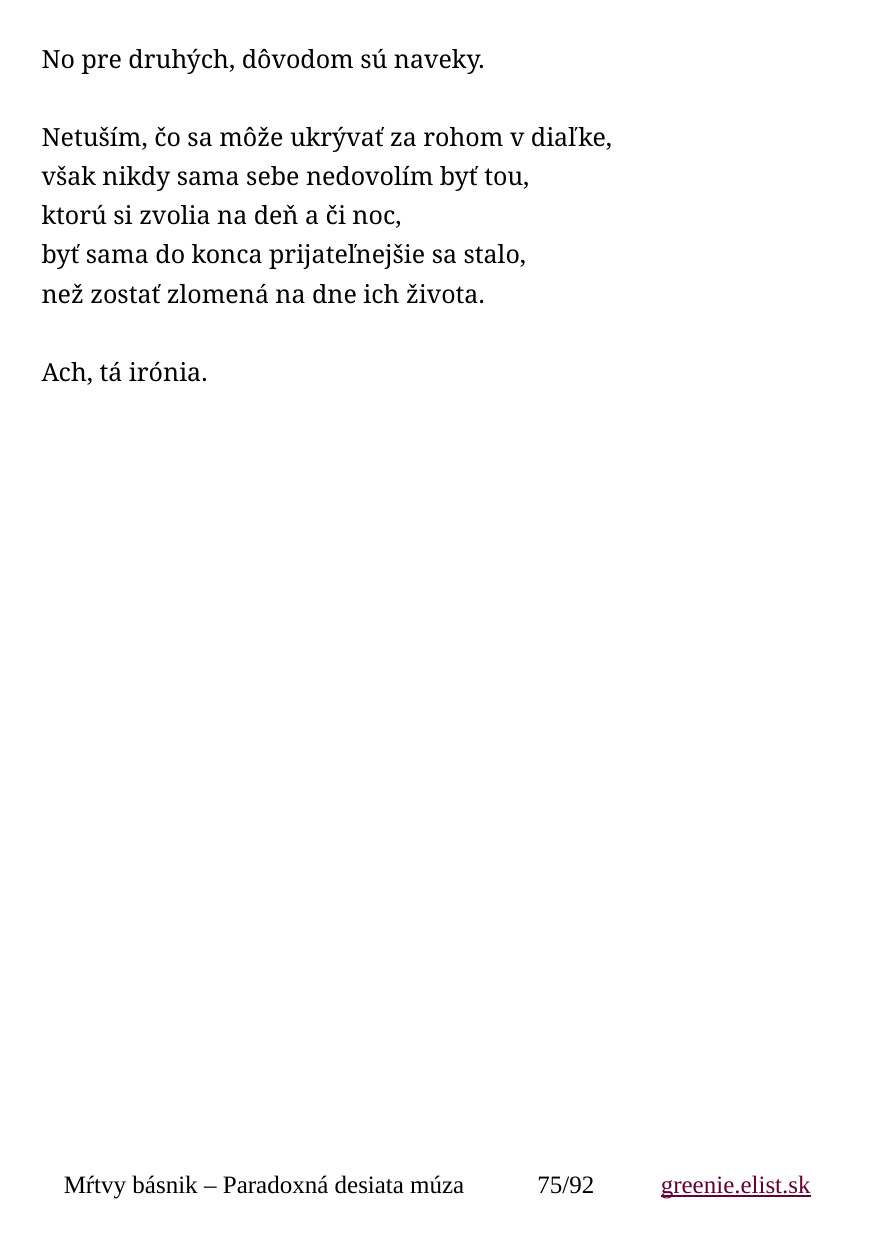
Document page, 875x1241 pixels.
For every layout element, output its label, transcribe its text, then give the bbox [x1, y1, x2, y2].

text však nikdy sama sebe nedovolím byť tou, [41, 159, 833, 193]
text No pre druhých, dôvodom sú naveky. [41, 41, 833, 75]
text Ach, tá irónia. [41, 355, 833, 389]
text než zostať zlomená na dne ich života. [41, 276, 833, 310]
text ktorú si zvolia na deň a či noc, [41, 198, 833, 232]
text byť sama do konca prijateľnejšie sa stalo, [41, 237, 833, 271]
text Netuším, čo sa môže ukrývať za rohom v diaľke, [41, 120, 833, 154]
